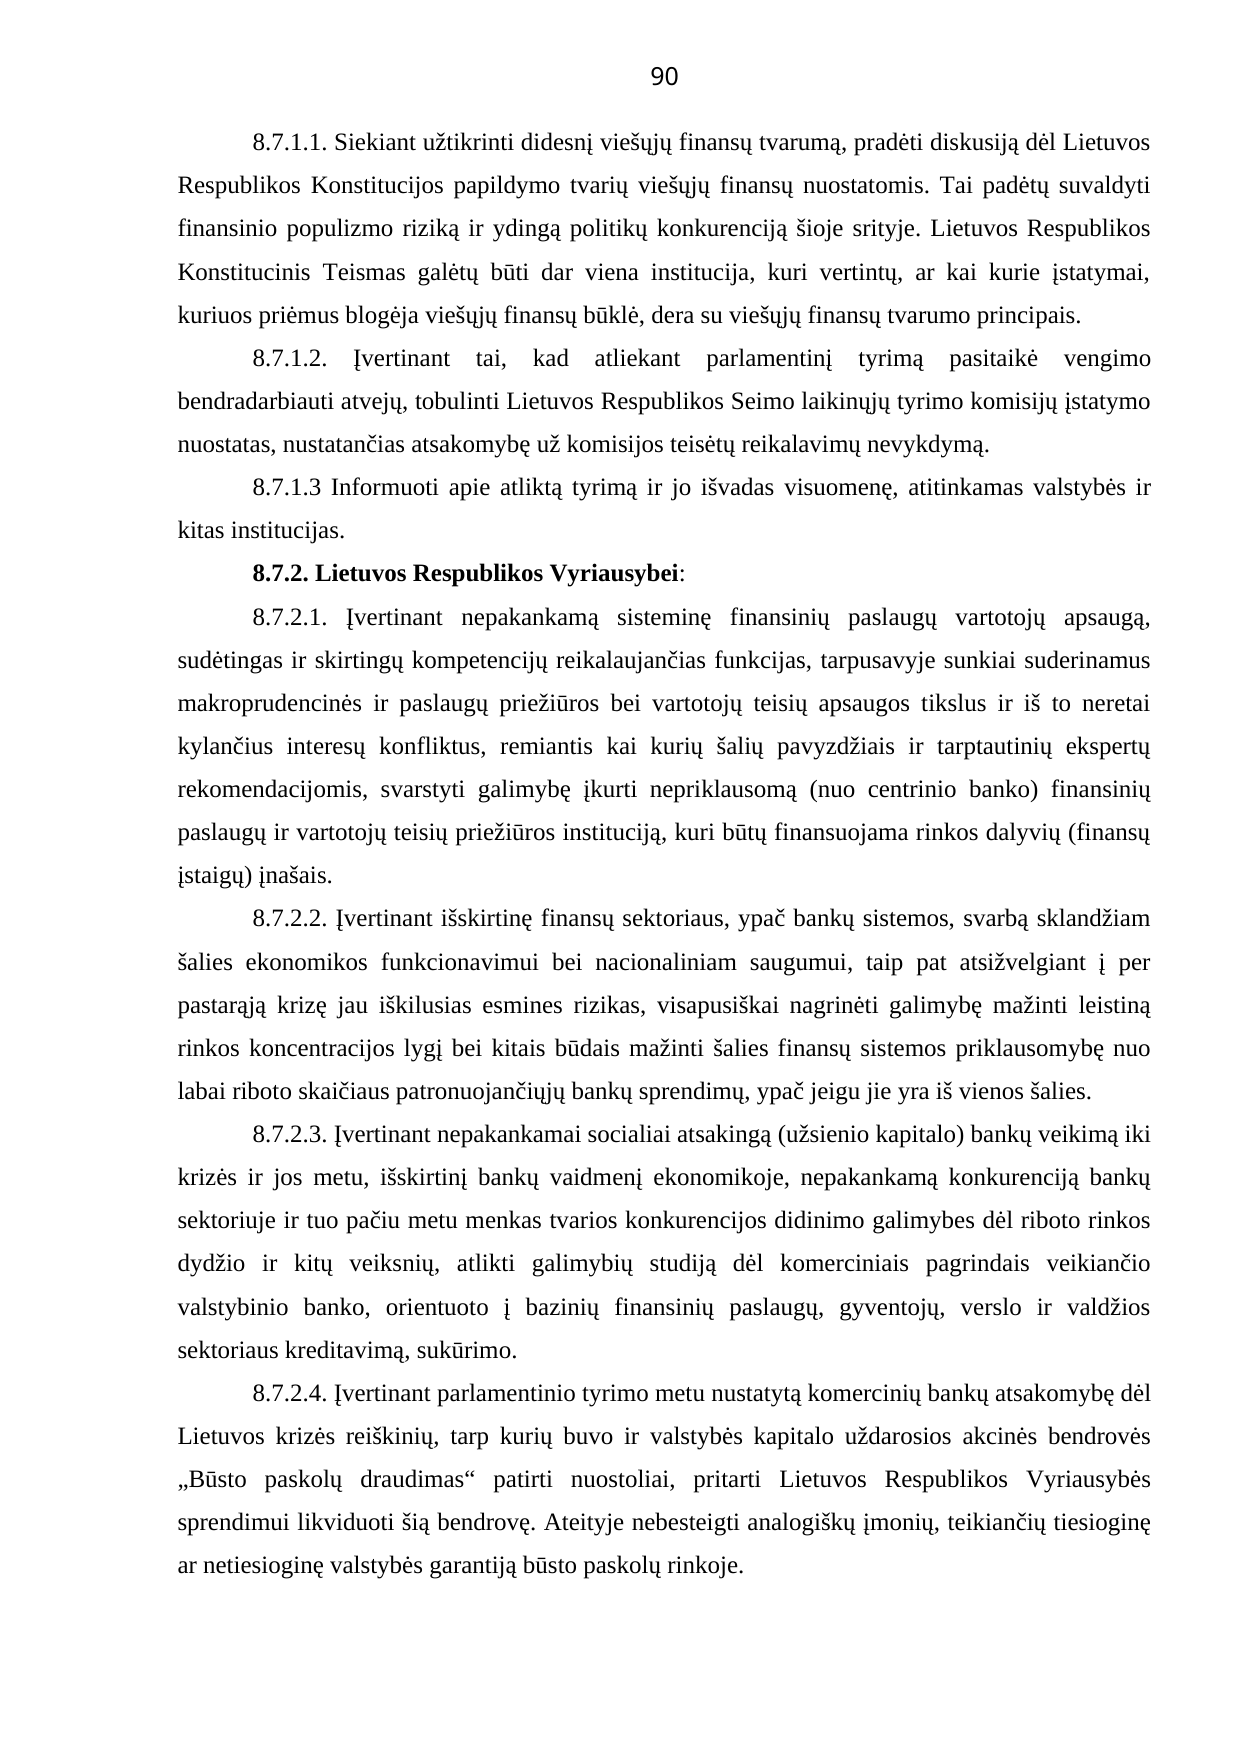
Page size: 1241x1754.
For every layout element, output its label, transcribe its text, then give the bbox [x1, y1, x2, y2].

text 8.7.2. Lietuvos Respublikos Vyriausybei: [177, 558, 1152, 587]
text 8.7.2.1. Įvertinant nepakankamą sisteminę finansinių paslaugų vartotojų apsaugą, sudėtingas ir skirtingų kompetencijų reikalaujančias funkcijas, tarpusavyje sunkiai suderinamus makroprudencinės ir paslaugų priežiūros bei vartotojų teisių apsaugos tikslus ir iš to neretai kylančius interesų konfliktus, remiantis kai kurių šalių pavyzdžiais ir tarptautinių ekspertų rekomendacijomis, svarstyti galimybę įkurti nepriklausomą (nuo centrinio banko) finansinių paslaugų ir vartotojų teisių priežiūros instituciją, kuri būtų finansuojama rinkos dalyvių (finansų įstaigų) įnašais. [177, 602, 1152, 889]
text 8.7.2.2. Įvertinant išskirtinę finansų sektoriaus, ypač bankų sistemos, svarbą sklandžiam šalies ekonomikos funkcionavimui bei nacionaliniam saugumui, taip pat atsižvelgiant į per pastarąją krizę jau iškilusias esmines rizikas, visapusiškai nagrinėti galimybę mažinti leistiną rinkos koncentracijos lygį bei kitais būdais mažinti šalies finansų sistemos priklausomybę nuo labai riboto skaičiaus patronuojančiųjų bankų sprendimų, ypač jeigu jie yra iš vienos šalies. [177, 903, 1152, 1105]
text 8.7.1.1. Siekiant užtikrinti didesnį viešųjų finansų tvarumą, pradėti diskusiją dėl Lietuvos Respublikos Konstitucijos papildymo tvarių viešųjų finansų nuostatomis. Tai padėtų suvaldyti finansinio populizmo riziką ir ydingą politikų konkurenciją šioje srityje. Lietuvos Respublikos Konstitucinis Teismas galėtų būti dar viena institucija, kuri vertintų, ar kai kurie įstatymai, kuriuos priėmus blogėja viešųjų finansų būklė, dera su viešųjų finansų tvarumo principais. [177, 127, 1152, 328]
text 8.7.2.4. Įvertinant parlamentinio tyrimo metu nustatytą komercinių bankų atsakomybę dėl Lietuvos krizės reiškinių, tarp kurių buvo ir valstybės kapitalo uždarosios akcinės bendrovės „Būsto paskolų draudimas“ patirti nuostoliai, pritarti Lietuvos Respublikos Vyriausybės sprendimui likviduoti šią bendrovę. Ateityje nebesteigti analogiškų įmonių, teikiančių tiesioginę ar netiesioginę valstybės garantiją būsto paskolų rinkoje. [177, 1378, 1152, 1579]
text 8.7.2.3. Įvertinant nepakankamai socialiai atsakingą (užsienio kapitalo) bankų veikimą iki krizės ir jos metu, išskirtinį bankų vaidmenį ekonomikoje, nepakankamą konkurenciją bankų sektoriuje ir tuo pačiu metu menkas tvarios konkurencijos didinimo galimybes dėl riboto rinkos dydžio ir kitų veiksnių, atlikti galimybių studiją dėl komerciniais pagrindais veikiančio valstybinio banko, orientuoto į bazinių finansinių paslaugų, gyventojų, verslo ir valdžios sektoriaus kreditavimą, sukūrimo. [177, 1119, 1152, 1363]
text 8.7.1.3 Informuoti apie atliktą tyrimą ir jo išvadas visuomenę, atitinkamas valstybės ir kitas institucijas. [177, 472, 1152, 544]
text 8.7.1.2. Įvertinant tai, kad atliekant parlamentinį tyrimą pasitaikė vengimo bendradarbiauti atvejų, tobulinti Lietuvos Respublikos Seimo laikinųjų tyrimo komisijų įstatymo nuostatas, nustatančias atsakomybę už komisijos teisėtų reikalavimų nevykdymą. [177, 343, 1152, 458]
